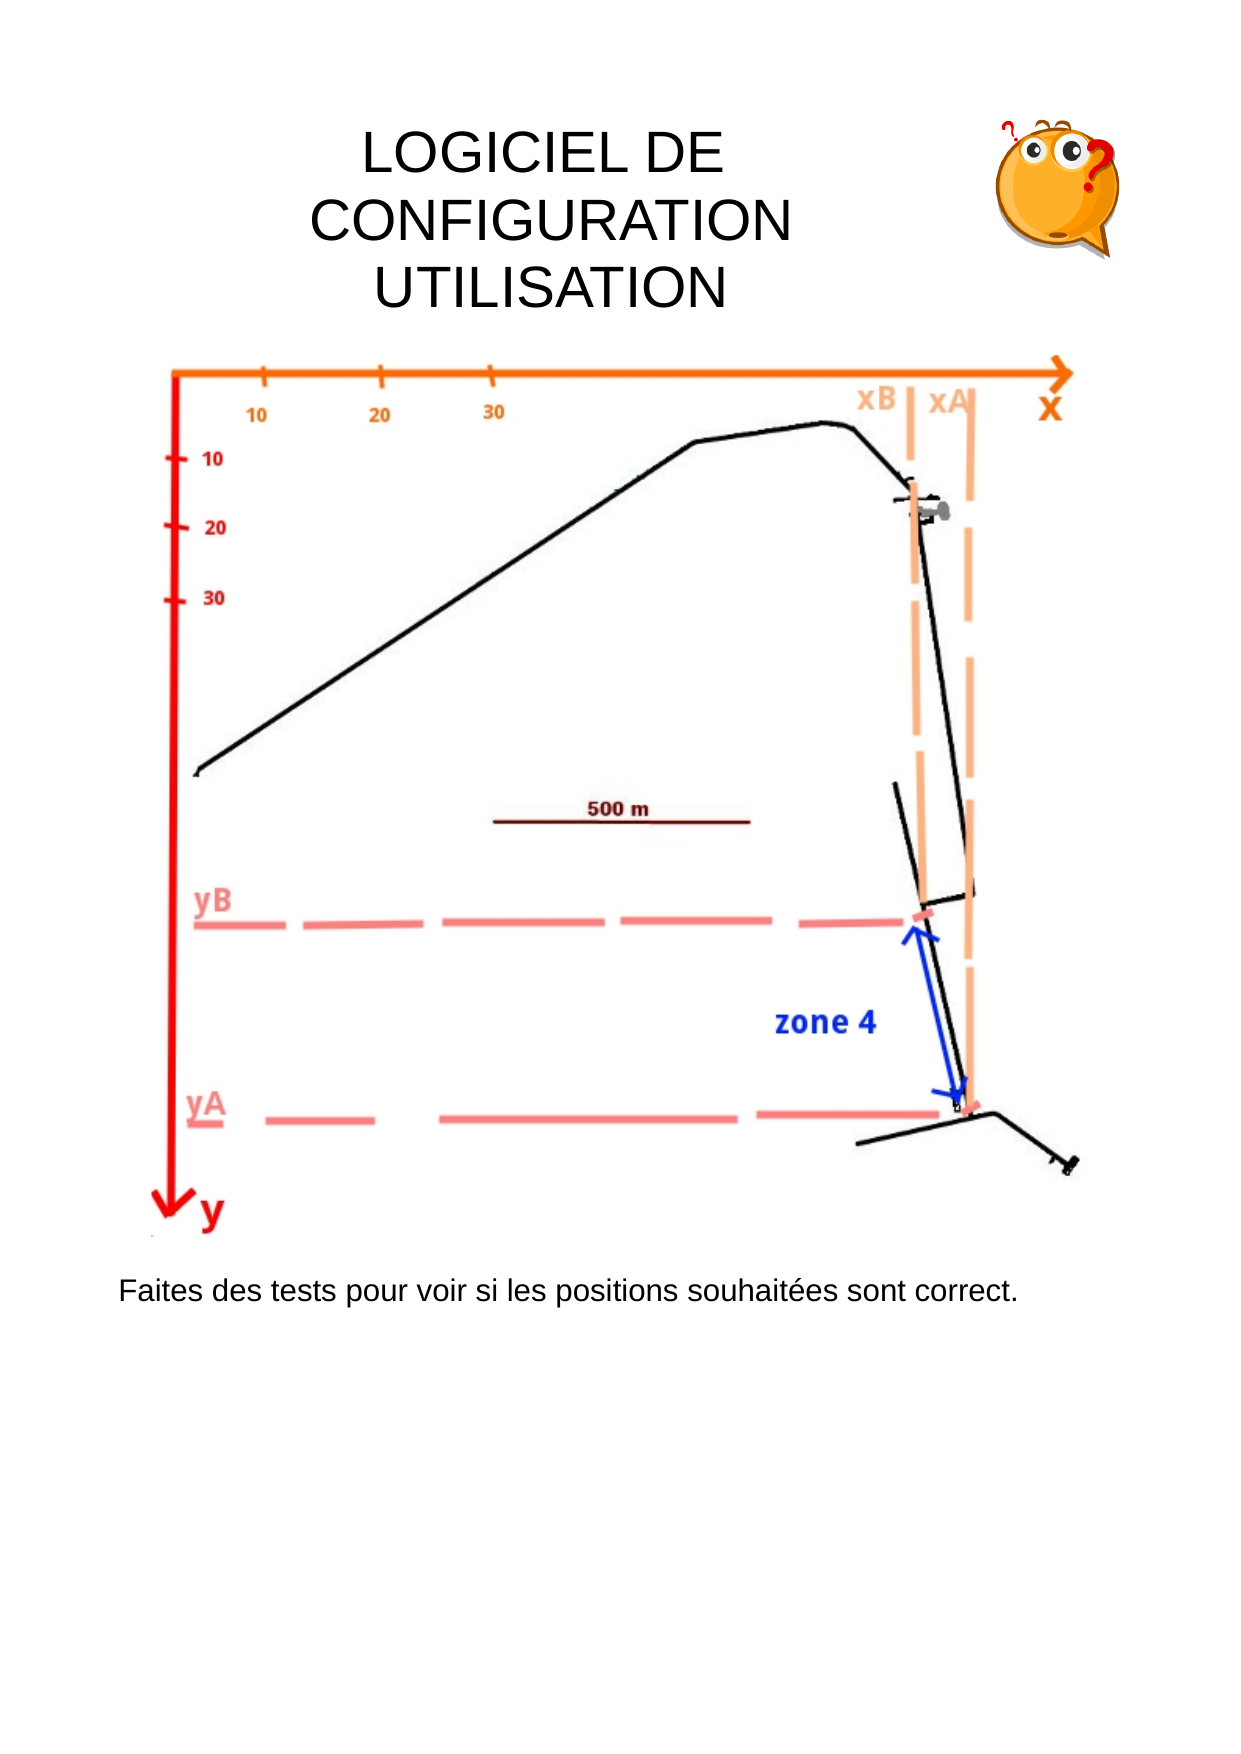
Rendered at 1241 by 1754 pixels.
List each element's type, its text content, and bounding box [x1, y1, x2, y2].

picture [984, 118, 1123, 260]
text LOGICIEL DE [118, 118, 984, 185]
picture [151, 355, 1089, 1237]
text CONFIGURATION [118, 185, 984, 252]
text Faites des tests pour voir si les positions souhaitées sont correct. [118, 1272, 1122, 1308]
text UTILISATION [118, 252, 1122, 319]
